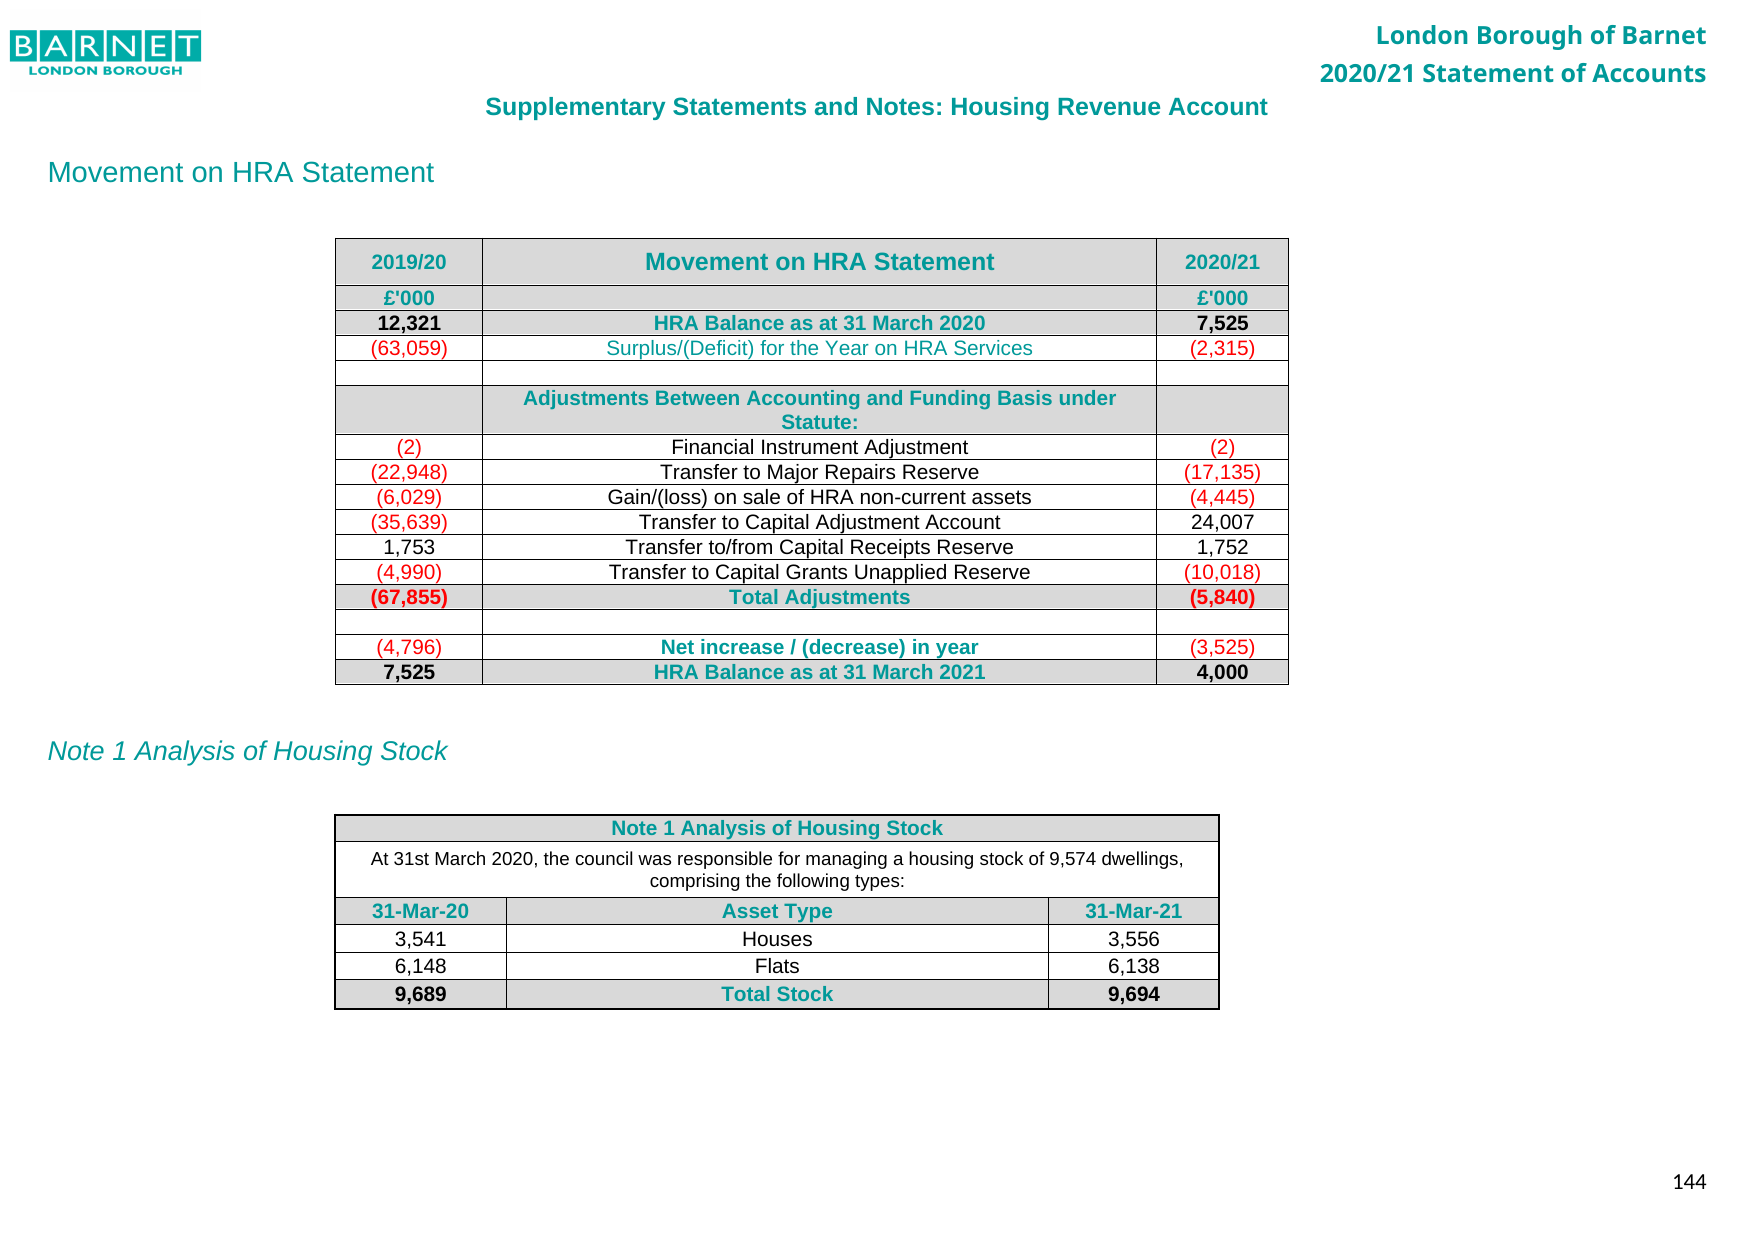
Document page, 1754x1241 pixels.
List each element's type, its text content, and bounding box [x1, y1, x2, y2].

table_cell (22,948) [336, 460, 482, 483]
table_cell [483, 610, 1156, 633]
table_cell (2,315) [1157, 336, 1288, 359]
table_cell Adjustments Between Accounting and Funding Basis under Statute: [483, 386, 1156, 433]
table_cell Transfer to Capital Grants Unapplied Reserve [483, 560, 1156, 583]
table_cell 12,321 [336, 311, 482, 334]
table_cell 6,138 [1049, 953, 1218, 979]
table_header 2019/20 [336, 239, 482, 284]
table_cell £'000 [1157, 286, 1288, 309]
table_cell [336, 610, 482, 633]
table_cell 4,000 [1157, 660, 1288, 683]
table_cell 31-Mar-20 [336, 898, 506, 924]
table_cell At 31st March 2020, the council was responsible for managing a housing stock of 9,574 dwellings, comprising the following types: [336, 842, 1218, 897]
table_cell 3,541 [336, 925, 506, 952]
table_cell 1,752 [1157, 535, 1288, 558]
table_cell (2) [336, 435, 482, 458]
table_cell (10,018) [1157, 560, 1288, 583]
table_cell Houses [507, 925, 1048, 952]
table_cell Transfer to/from Capital Receipts Reserve [483, 535, 1156, 558]
table_cell [1157, 361, 1288, 384]
table_cell HRA Balance as at 31 March 2020 [483, 311, 1156, 334]
table_cell 3,556 [1049, 925, 1218, 952]
table_header 2020/21 [1157, 239, 1288, 284]
table_cell (4,445) [1157, 485, 1288, 508]
table_cell (5,840) [1157, 585, 1288, 608]
table_cell 24,007 [1157, 510, 1288, 533]
table_cell Flats [507, 953, 1048, 979]
table_cell 7,525 [336, 660, 482, 683]
table_cell Transfer to Capital Adjustment Account [483, 510, 1156, 533]
table_cell (67,855) [336, 585, 482, 608]
subtitle Note 1 Analysis of Housing Stock [47, 735, 1707, 766]
table_cell (4,990) [336, 560, 482, 583]
table_cell (2) [1157, 435, 1288, 458]
table_cell 31-Mar-21 [1049, 898, 1218, 924]
table_cell 7,525 [1157, 311, 1288, 334]
table_cell 1,753 [336, 535, 482, 558]
table_cell (6,029) [336, 485, 482, 508]
table_cell [483, 361, 1156, 384]
table_header Note 1 Analysis of Housing Stock [336, 816, 1218, 841]
table_cell Financial Instrument Adjustment [483, 435, 1156, 458]
table_cell [483, 286, 1156, 309]
table_cell Total Stock [507, 980, 1048, 1008]
table_cell Total Adjustments [483, 585, 1156, 608]
table_cell £'000 [336, 286, 482, 309]
table_cell [336, 386, 482, 433]
table_cell Transfer to Major Repairs Reserve [483, 460, 1156, 483]
table_cell Asset Type [507, 898, 1048, 924]
table_cell (63,059) [336, 336, 482, 359]
table_cell Net increase / (decrease) in year [483, 635, 1156, 658]
table_cell [1157, 386, 1288, 433]
table_cell HRA Balance as at 31 March 2021 [483, 660, 1156, 683]
table_cell [1157, 610, 1288, 633]
table_cell 9,694 [1049, 980, 1218, 1008]
table_cell 6,148 [336, 953, 506, 979]
table_cell 9,689 [336, 980, 506, 1008]
table_header Movement on HRA Statement [483, 239, 1156, 284]
table_cell Surplus/(Deficit) for the Year on HRA Services [483, 336, 1156, 359]
subtitle Movement on HRA Statement [47, 155, 1707, 189]
table_cell [336, 361, 482, 384]
table_cell Gain/(loss) on sale of HRA non-current assets [483, 485, 1156, 508]
table_cell (3,525) [1157, 635, 1288, 658]
table_cell (17,135) [1157, 460, 1288, 483]
table_cell (4,796) [336, 635, 482, 658]
table_cell (35,639) [336, 510, 482, 533]
